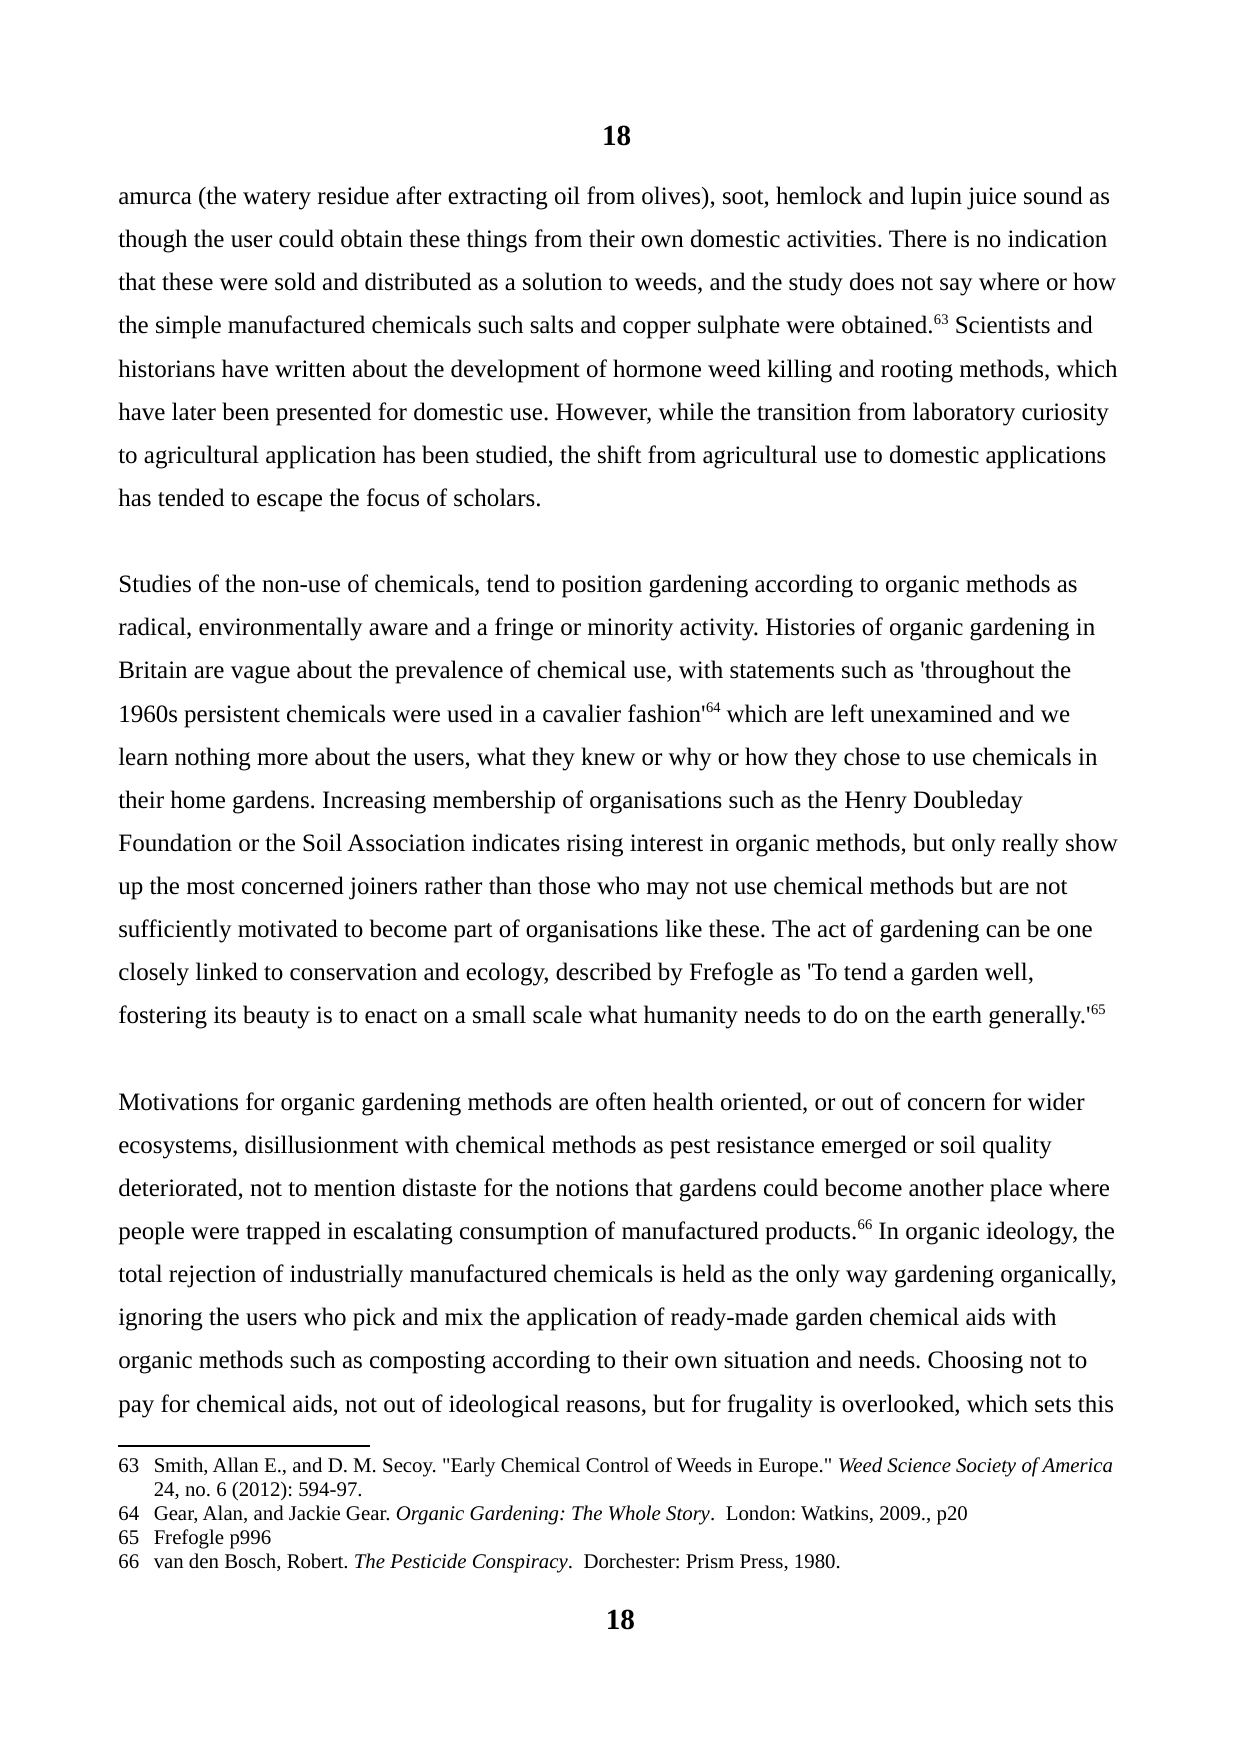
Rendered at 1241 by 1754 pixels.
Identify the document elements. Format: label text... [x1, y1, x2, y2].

text Gear, Alan, and Jackie Gear. Organic Gardening: The Whole Story. London: Watkins, 2009., p20 [118, 1501, 1122, 1525]
text Frefogle p996 [118, 1525, 1122, 1549]
text Smith, Allan E., and D. M. Secoy. "Early Chemical Control of Weeds in Europe." Weed Science Society of America 24, no. 6 (2012): 594-97. [118, 1452, 1122, 1501]
text Studies of the non-use of chemicals, tend to position gardening according to organic methods as radical, environmentally aware and a fringe or minority activity. Histories of organic gardening in Britain are vague about the prevalence of chemical use, with statements such as 'throughout the 1960s persistent chemicals were used in a cavalier fashion' which are left unexamined and we learn nothing more about the users, what they knew or why or how they chose to use chemicals in their home gardens. Increasing membership of organisations such as the Henry Doubleday Foundation or the Soil Association indicates rising interest in organic methods, but only really show up the most concerned joiners rather than those who may not use chemical methods but are not sufficiently motivated to become part of organisations like these. The act of gardening can be one closely linked to conservation and ecology, described by Frefogle as 'To tend a garden well, fostering its beauty is to enact on a small scale what humanity needs to do on the earth generally.' [118, 569, 1122, 1029]
text Motivations for organic gardening methods are often health oriented, or out of concern for wider ecosystems, disillusionment with chemical methods as pest resistance emerged or soil quality deteriorated, not to mention distaste for the notions that gardens could become another place where people were trapped in escalating consumption of manufactured products. In organic ideology, the total rejection of industrially manufactured chemicals is held as the only way gardening organically, ignoring the users who pick and mix the application of ready-made garden chemical aids with organic methods such as composting according to their own situation and needs. Choosing not to pay for chemical aids, not out of ideological reasons, but for frugality is overlooked, which sets this [118, 1087, 1122, 1417]
text amurca (the watery residue after extracting oil from olives), soot, hemlock and lupin juice sound as though the user could obtain these things from their own domestic activities. There is no indication that these were sold and distributed as a solution to weeds, and the study does not say where or how the simple manufactured chemicals such salts and copper sulphate were obtained. Scientists and historians have written about the development of hormone weed killing and rooting methods, which have later been presented for domestic use. However, while the transition from laboratory curiosity to agricultural application has been studied, the shift from agricultural use to domestic applications has tended to escape the focus of scholars. [118, 181, 1122, 512]
text van den Bosch, Robert. The Pesticide Conspiracy. Dorchester: Prism Press, 1980. [118, 1549, 1122, 1573]
